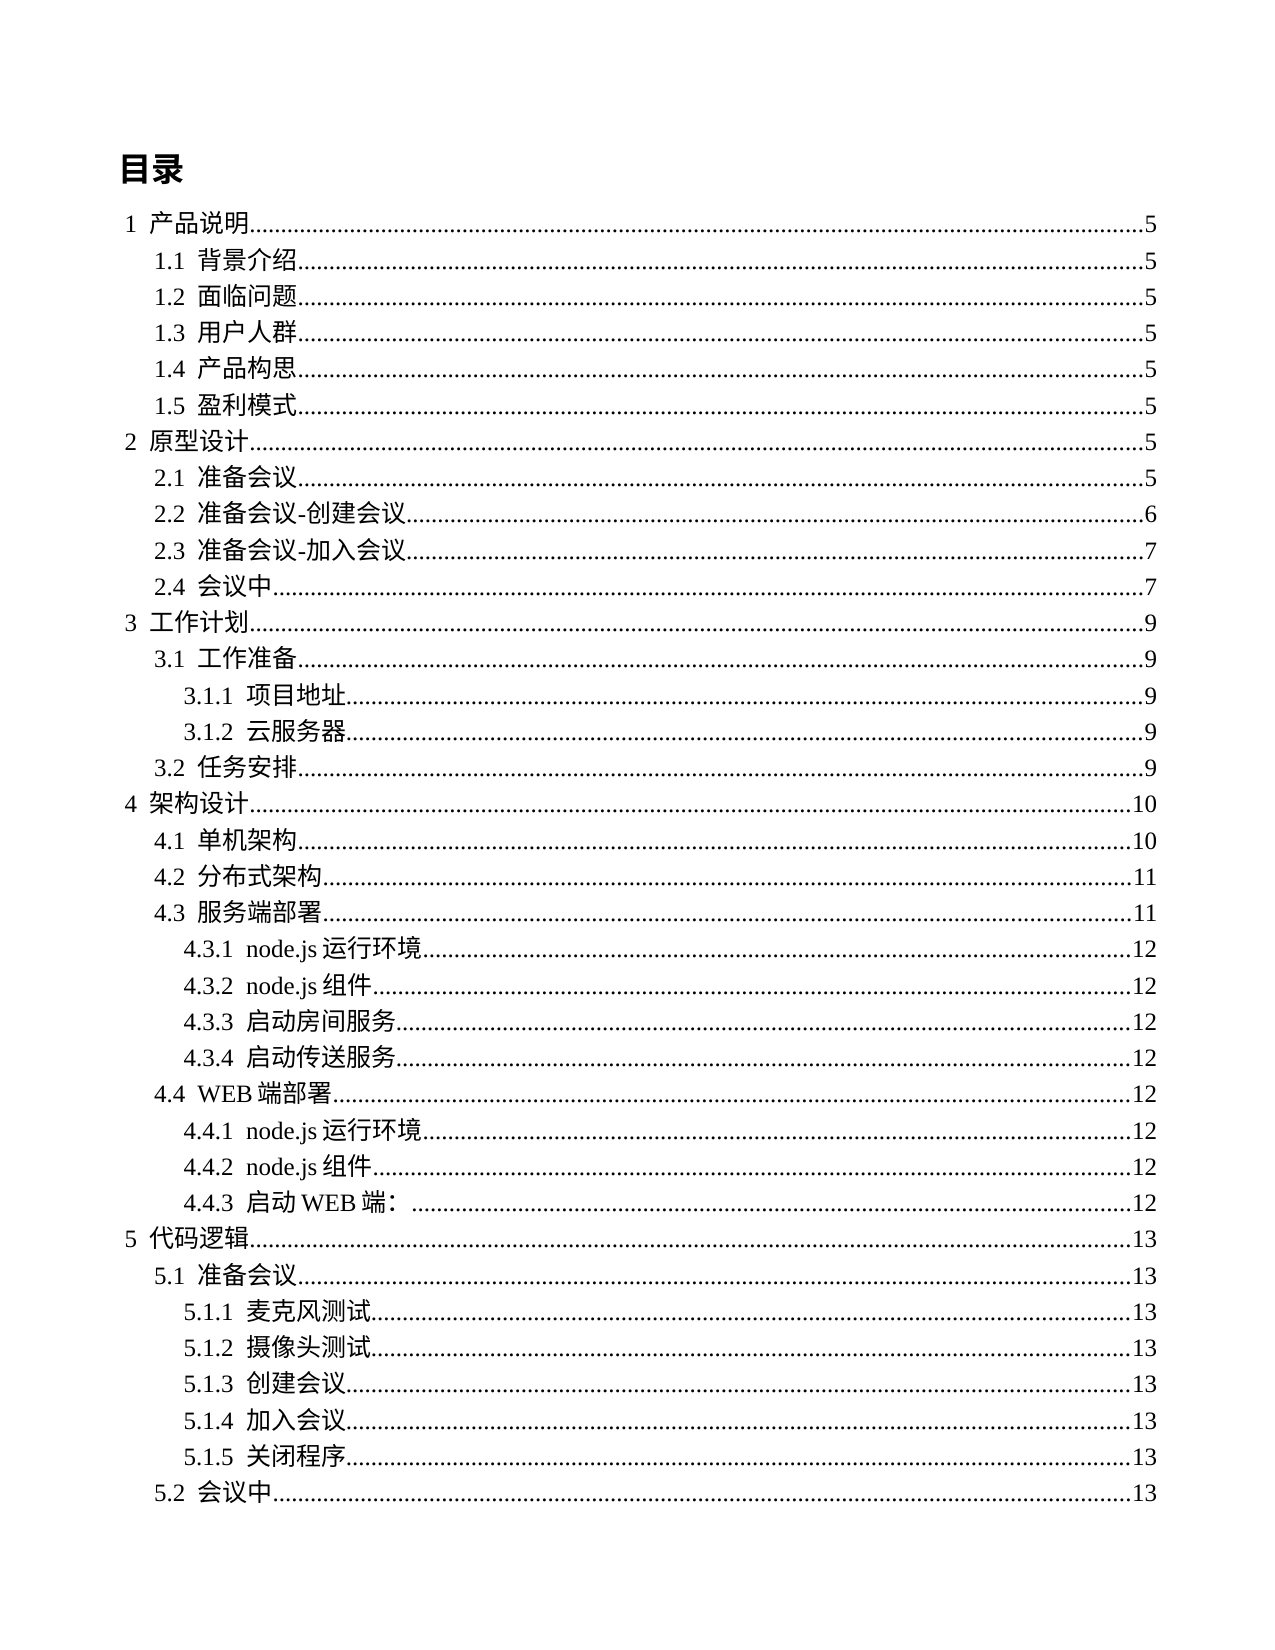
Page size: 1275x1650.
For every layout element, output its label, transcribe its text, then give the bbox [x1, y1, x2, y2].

text 5.1.3 创建会议 13 [177, 1364, 1157, 1400]
text 3.1 工作准备 9 [148, 639, 1157, 675]
text 2.2 准备会议-创建会议 6 [148, 494, 1157, 530]
text 5.1.4 加入会议 13 [177, 1400, 1157, 1436]
text 2.1 准备会议 5 [148, 458, 1157, 494]
text 4.3.2 node.js组件 12 [177, 965, 1157, 1001]
text 2.3 准备会议-加入会议 7 [148, 530, 1157, 566]
text 4.4 WEB端部署 12 [148, 1074, 1157, 1110]
text 4.3.3 启动房间服务 12 [177, 1001, 1157, 1038]
text 1.4 产品构思 5 [148, 349, 1157, 385]
text 2.4 会议中 7 [148, 566, 1157, 603]
text 4.4.3 启动WEB端： 12 [177, 1183, 1157, 1219]
text 3.2 任务安排 9 [148, 748, 1157, 784]
text 4.3.1 node.js运行环境 12 [177, 929, 1157, 965]
text 1.1 背景介绍 5 [148, 240, 1157, 276]
text 5.1 准备会议 13 [148, 1255, 1157, 1291]
text 5 代码逻辑 13 [118, 1219, 1157, 1255]
text 4.1 单机架构 10 [148, 820, 1157, 856]
text 1.5 盈利模式 5 [148, 385, 1157, 421]
text 1 产品说明 5 [118, 204, 1157, 240]
text 5.2 会议中 13 [148, 1473, 1157, 1509]
text 4.4.1 node.js运行环境 12 [177, 1110, 1157, 1146]
text 3.1.1 项目地址 9 [177, 675, 1157, 711]
text 4.3 服务端部署 11 [148, 893, 1157, 929]
text 4.3.4 启动传送服务 12 [177, 1038, 1157, 1074]
text 5.1.1 麦克风测试 13 [177, 1291, 1157, 1328]
text 2 原型设计 5 [118, 421, 1157, 458]
text 1.2 面临问题 5 [148, 276, 1157, 313]
text 3 工作计划 9 [118, 603, 1157, 639]
text 1.3 用户人群 5 [148, 313, 1157, 349]
text 3.1.2 云服务器 9 [177, 711, 1157, 748]
text 4 架构设计 10 [118, 784, 1157, 820]
text 4.2 分布式架构 11 [148, 856, 1157, 893]
text 5.1.5 关闭程序 13 [177, 1436, 1157, 1473]
text 4.4.2 node.js组件 12 [177, 1146, 1157, 1183]
text 5.1.2 摄像头测试 13 [177, 1328, 1157, 1364]
subtitle 目录 [118, 143, 1157, 191]
